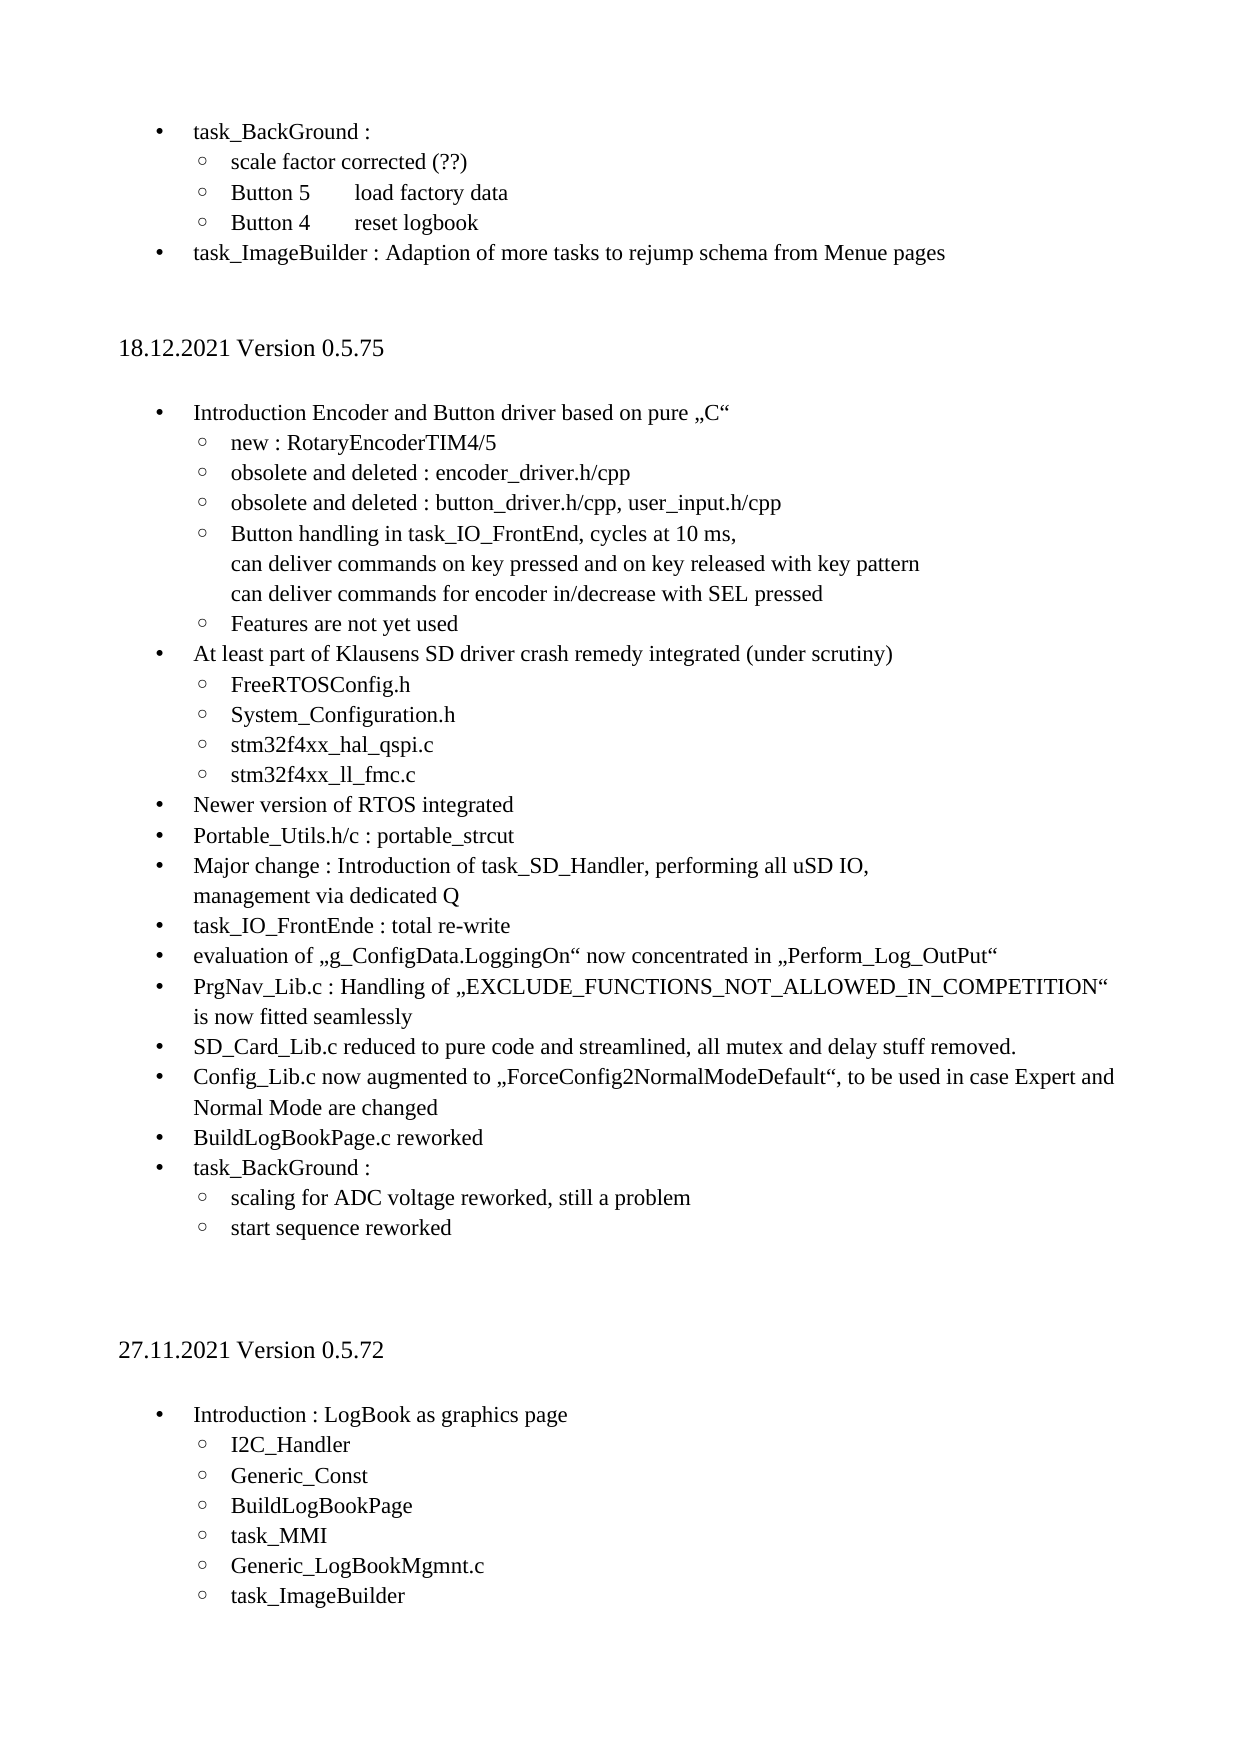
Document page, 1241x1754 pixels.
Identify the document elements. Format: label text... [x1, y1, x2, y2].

list Config_Lib.c now augmented to „ForceConfig2NormalModeDefault“, to be used in case Expert and Normal Mode are changed [156, 1063, 1122, 1120]
list task_BackGround : [156, 118, 1122, 144]
list stm32f4xx_hal_qspi.c [193, 731, 1122, 757]
list Button handling in task_IO_FrontEnd, cycles at 10 ms, can deliver commands on key pressed and on key released with key pattern can deliver commands for encoder in/decrease with SEL pressed [193, 520, 1122, 606]
list BuildLogBookPage [193, 1492, 1122, 1518]
list new : RotaryEncoderTIM4/5 [193, 429, 1122, 455]
list task_ImageBuilder [193, 1583, 1122, 1609]
list Button 4 reset logbook [193, 209, 1122, 235]
list scale factor corrected (??) [193, 148, 1122, 175]
list Introduction : LogBook as graphics page [156, 1401, 1122, 1428]
list obsolete and deleted : button_driver.h/cpp, user_input.h/cpp [193, 489, 1122, 516]
list Major change : Introduction of task_SD_Handler, performing all uSD IO, management via dedicated Q [156, 852, 1122, 908]
list PrgNav_Lib.c : Handling of „EXCLUDE_FUNCTIONS_NOT_ALLOWED_IN_COMPETITION“ is now fitted seamlessly [156, 973, 1122, 1029]
list Introduction Encoder and Button driver based on pure „C“ [156, 399, 1122, 425]
list I2C_Handler [193, 1432, 1122, 1458]
list At least part of Klausens SD driver crash remedy integrated (under scrutiny) [156, 641, 1122, 667]
list evaluation of „g_ConfigData.LoggingOn“ now concentrated in „Perform_Log_OutPut“ [156, 943, 1122, 969]
list obsolete and deleted : encoder_driver.h/cpp [193, 459, 1122, 486]
text 27.11.2021 Version 0.5.72 [118, 1335, 1122, 1364]
list Portable_Utils.h/c : portable_strcut [156, 822, 1122, 848]
list SD_Card_Lib.c reduced to pure code and streamlined, all mutex and delay stuff removed. [156, 1033, 1122, 1059]
list scaling for ADC voltage reworked, still a problem [193, 1184, 1122, 1211]
list FreeRTOSConfig.h [193, 671, 1122, 697]
list Newer version of RTOS integrated [156, 792, 1122, 818]
list Generic_LogBookMgmnt.c [193, 1552, 1122, 1579]
list System_Configuration.h [193, 701, 1122, 727]
list Generic_Const [193, 1462, 1122, 1488]
text 18.12.2021 Version 0.5.75 [118, 333, 1122, 362]
list task_BackGround : [156, 1154, 1122, 1180]
list BuildLogBookPage.c reworked [156, 1124, 1122, 1150]
list task_MMI [193, 1522, 1122, 1548]
list start sequence reworked [193, 1214, 1122, 1241]
list Features are not yet used [193, 610, 1122, 637]
list task_IO_FrontEnde : total re-write [156, 912, 1122, 939]
list stm32f4xx_ll_fmc.c [193, 761, 1122, 788]
list Button 5 load factory data [193, 178, 1122, 205]
list task_ImageBuilder : Adaption of more tasks to rejump schema from Menue pages [156, 239, 1122, 298]
